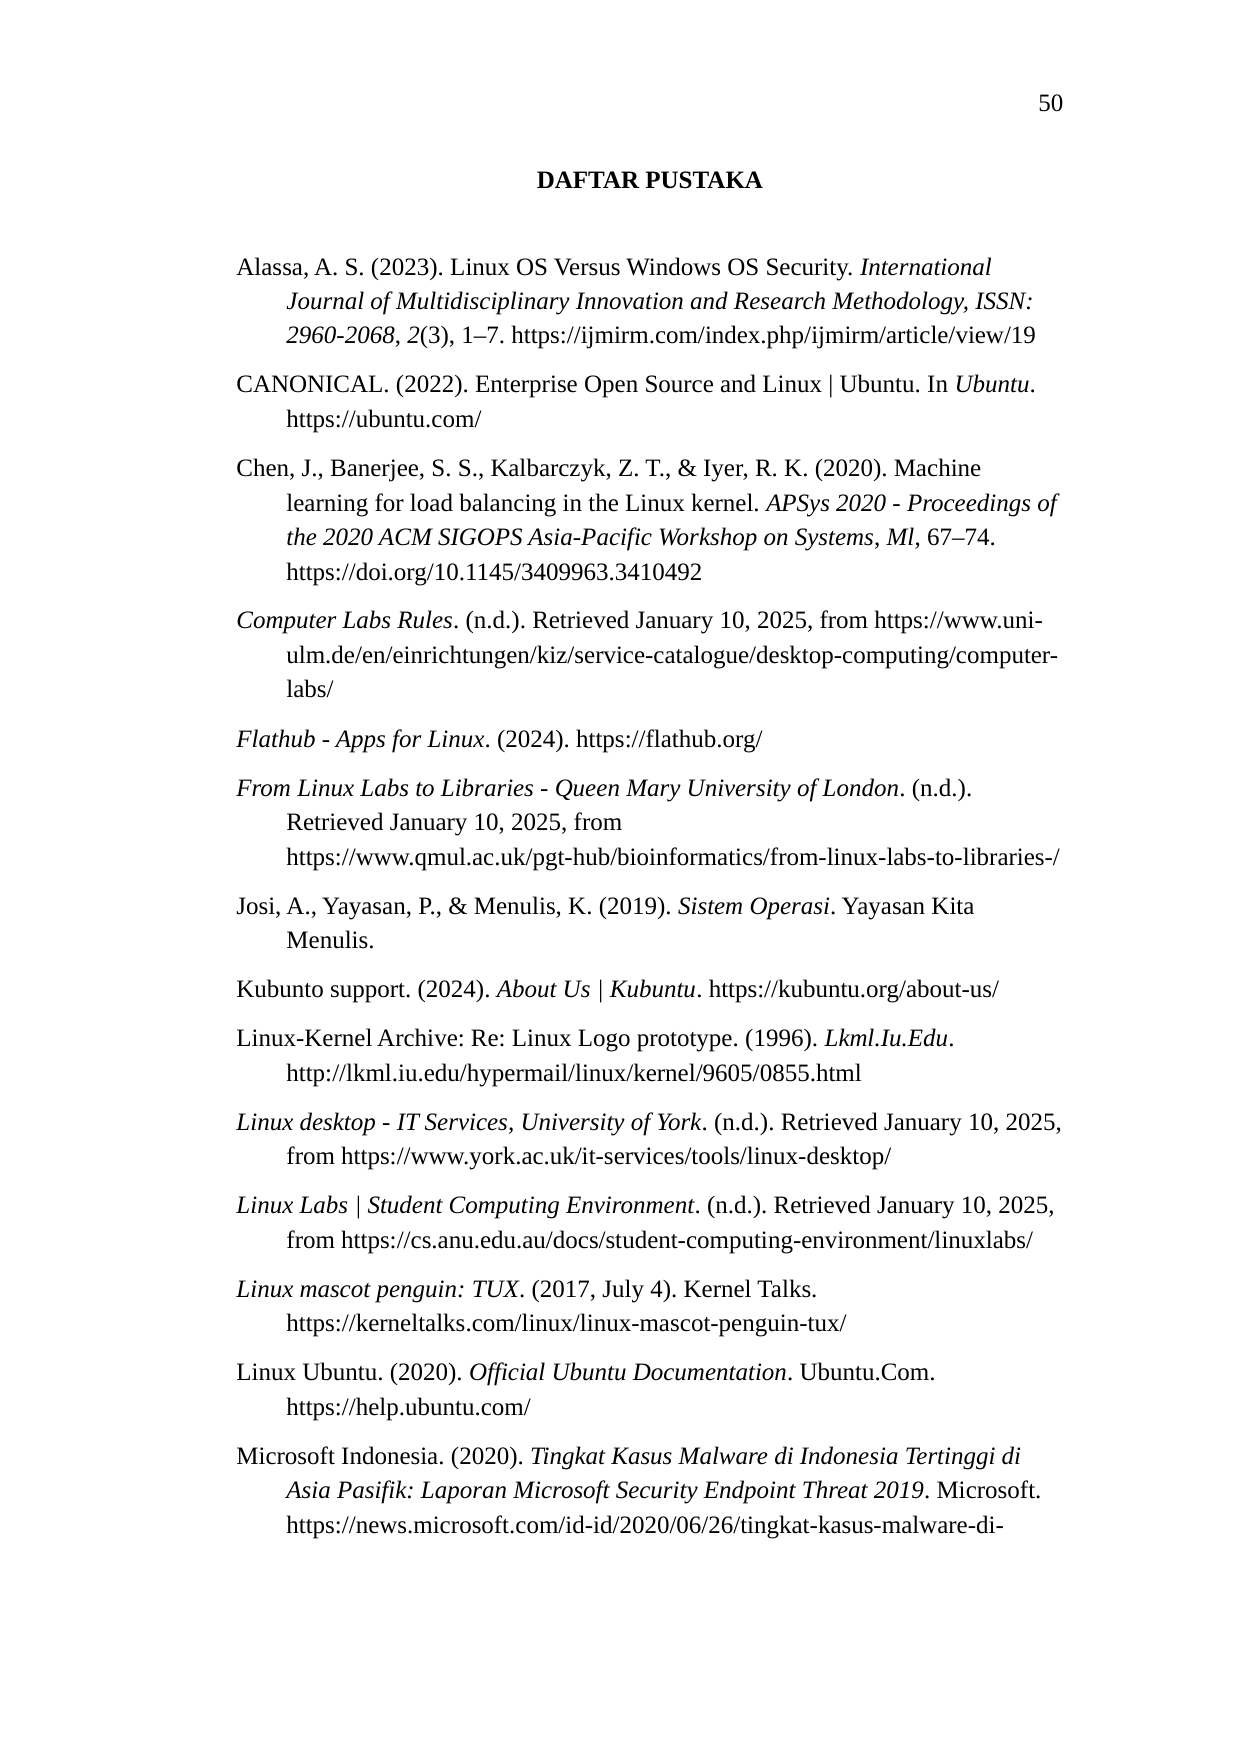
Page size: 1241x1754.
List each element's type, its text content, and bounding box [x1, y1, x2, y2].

text Linux Labs | Student Computing Environment. (n.d.). Retrieved January 10, 2025, from https://cs.anu.edu.au/docs/student-computing-environment/linuxlabs/ [236, 1190, 1063, 1254]
text CANONICAL. (2022). Enterprise Open Source and Linux | Ubuntu. In Ubuntu. https://ubuntu.com/ [236, 369, 1063, 433]
text Linux mascot penguin: TUX. (2017, July 4). Kernel Talks. https://kerneltalks.com/linux/linux-mascot-penguin-tux/ [236, 1274, 1063, 1337]
text Microsoft Indonesia. (2020). Tingkat Kasus Malware di Indonesia Tertinggi di Asia Pasifik: Laporan Microsoft Security Endpoint Threat 2019. Microsoft. https://news.microsoft.com/id-id/2020/06/26/tingkat-kasus-malware-di- [236, 1441, 1063, 1539]
text Linux Ubuntu. (2020). Official Ubuntu Documentation. Ubuntu.Com. https://help.ubuntu.com/ [236, 1357, 1063, 1421]
text Kubunto support. (2024). About Us | Kubuntu. https://kubuntu.org/about-us/ [236, 974, 1063, 1003]
text Flathub - Apps for Linux. (2024). https://flathub.org/ [236, 724, 1063, 752]
text Linux-Kernel Archive: Re: Linux Logo prototype. (1996). Lkml.Iu.Edu. http://lkml.iu.edu/hypermail/linux/kernel/9605/0855.html [236, 1023, 1063, 1087]
text Chen, J., Banerjee, S. S., Kalbarczyk, Z. T., & Iyer, R. K. (2020). Machine learning for load balancing in the Linux kernel. APSys 2020 - Proceedings of the 2020 ACM SIGOPS Asia-Pacific Workshop on Systems, Ml, 67–74. https://doi.org/10.1145/3409963.3410492 [236, 453, 1063, 585]
text Josi, A., Yayasan, P., & Menulis, K. (2019). Sistem Operasi. Yayasan Kita Menulis. [236, 891, 1063, 954]
subtitle DAFTAR PUSTAKA [236, 165, 1063, 194]
text Computer Labs Rules. (n.d.). Retrieved January 10, 2025, from https://www.uni-ulm.de/en/einrichtungen/kiz/service-catalogue/desktop-computing/computer-labs/ [236, 606, 1063, 703]
text Alassa, A. S. (2023). Linux OS Versus Windows OS Security. International Journal of Multidisciplinary Innovation and Research Methodology, ISSN: 2960-2068, 2(3), 1–7. https://ijmirm.com/index.php/ijmirm/article/view/19 [236, 252, 1063, 349]
text From Linux Labs to Libraries - Queen Mary University of London. (n.d.). Retrieved January 10, 2025, from https://www.qmul.ac.uk/pgt-hub/bioinformatics/from-linux-labs-to-libraries-/ [236, 773, 1063, 870]
text Linux desktop - IT Services, University of York. (n.d.). Retrieved January 10, 2025, from https://www.york.ac.uk/it-services/tools/linux-desktop/ [236, 1107, 1063, 1170]
